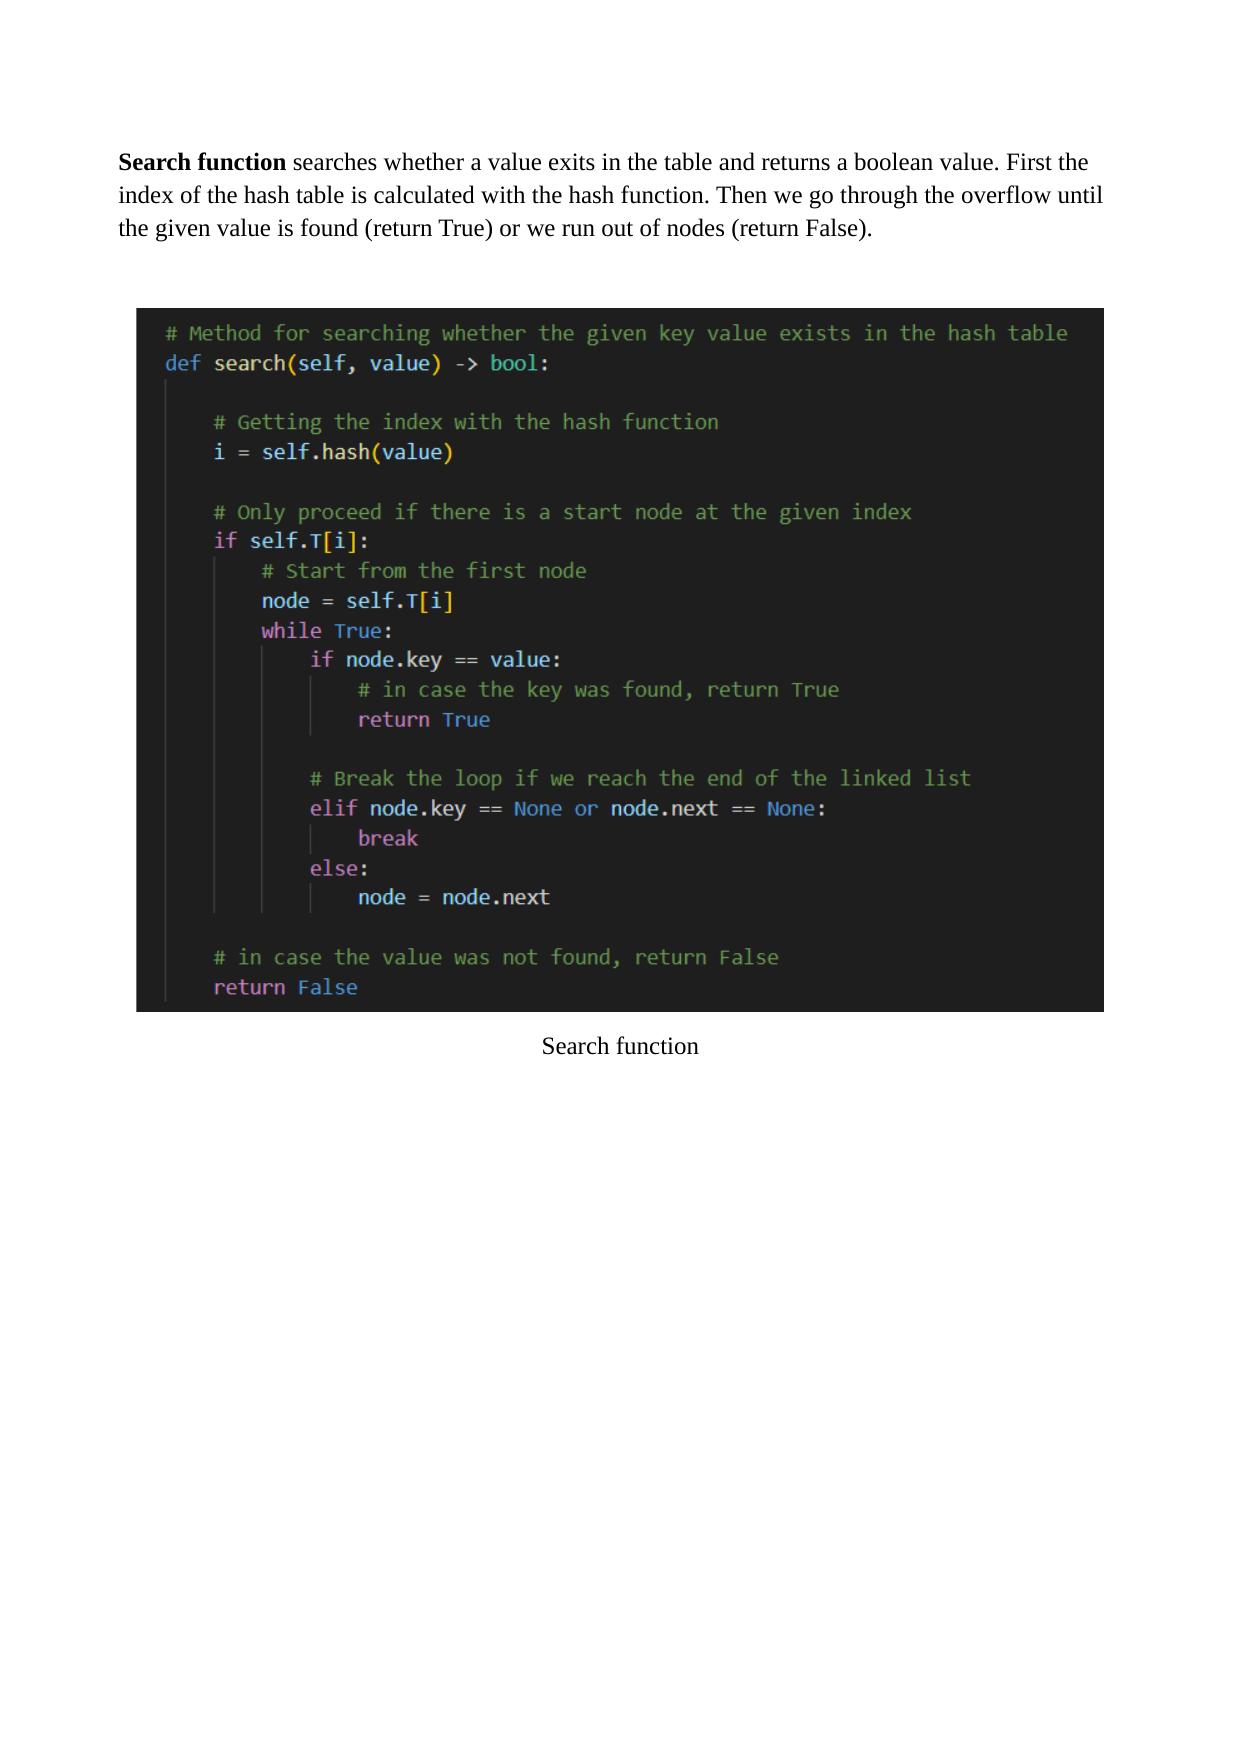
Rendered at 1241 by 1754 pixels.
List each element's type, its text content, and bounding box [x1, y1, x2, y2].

text Search function searches whether a value exits in the table and returns a boolean value. First the index of the hash table is calculated with the hash function. Then we go through the overflow until the given value is found (return True) or we run out of nodes (return False). [118, 147, 1122, 242]
text Search function [118, 1031, 1122, 1059]
